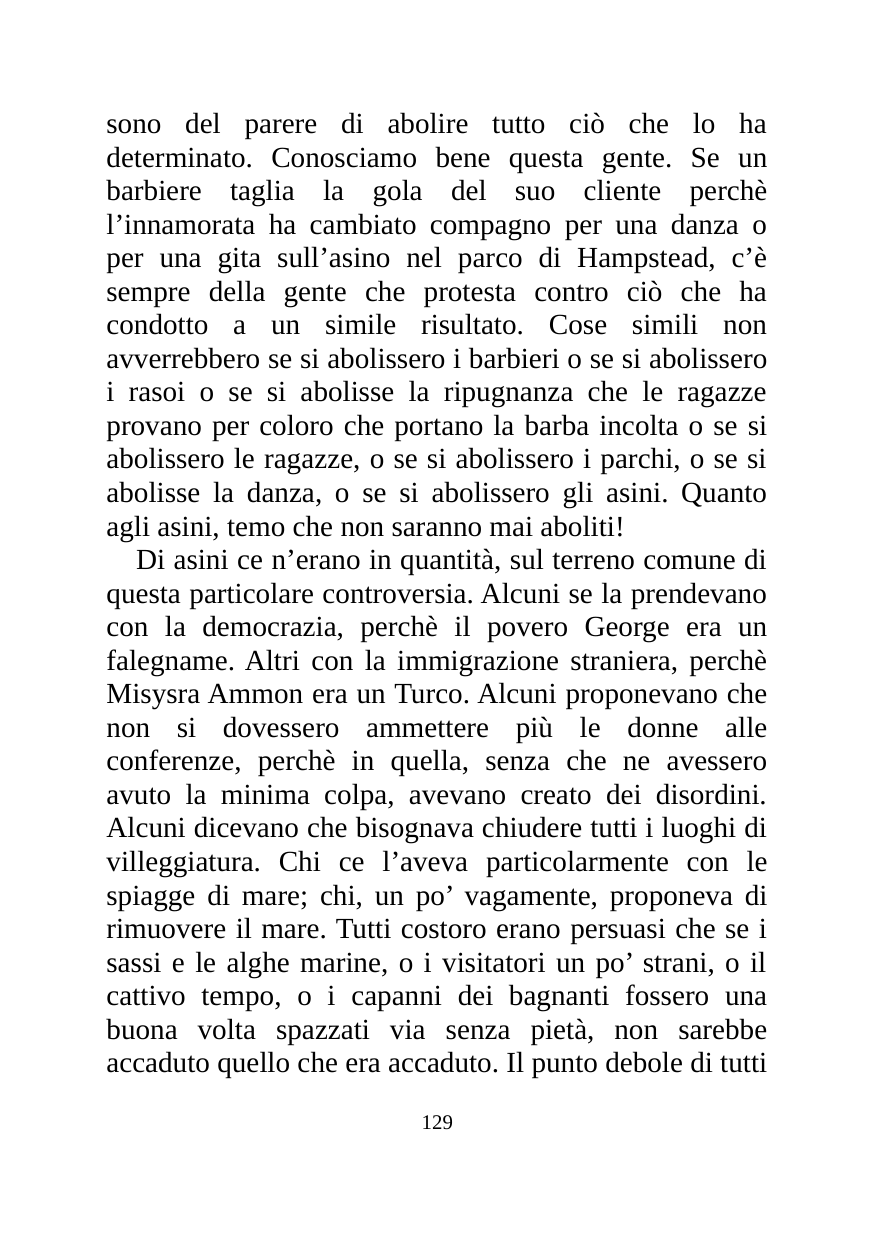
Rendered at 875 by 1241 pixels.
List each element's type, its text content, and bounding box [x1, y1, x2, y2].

text Di asini ce n’erano in quantità, sul terreno comune di questa particolare controversia. Alcuni se la prendevano con la democrazia, perchè il povero George era un falegname. Altri con la immigrazione straniera, perchè Misysra Ammon era un Turco. Alcuni proponevano che non si dovessero ammettere più le donne alle conferenze, perchè in quella, senza che ne avessero avuto la minima colpa, avevano creato dei disordini. Alcuni dicevano che bisognava chiudere tutti i luoghi di villeggiatura. Chi ce l’aveva particolarmente con le spiagge di mare; chi, un po’ vagamente, proponeva di rimuovere il mare. Tutti costoro erano persuasi che se i sassi e le alghe marine, o i visitatori un po’ strani, o il cattivo tempo, o i capanni dei bagnanti fossero una buona volta spazzati via senza pietà, non sarebbe accaduto quello che era accaduto. Il punto debole di tutti [106, 542, 768, 1079]
text sono del parere di abolire tutto ciò che lo ha determinato. Conosciamo bene questa gente. Se un barbiere taglia la gola del suo cliente perchè l’innamorata ha cambiato compagno per una danza o per una gita sull’asino nel parco di Hampstead, c’è sempre della gente che protesta contro ciò che ha condotto a un simile risultato. Cose simili non avverrebbero se si abolissero i barbieri o se si abolissero i rasoi o se si abolisse la ripugnanza che le ragazze provano per coloro che portano la barba incolta o se si abolissero le ragazze, o se si abolissero i parchi, o se si abolisse la danza, o se si abolissero gli asini. Quanto agli asini, temo che non saranno mai aboliti! [106, 106, 768, 542]
